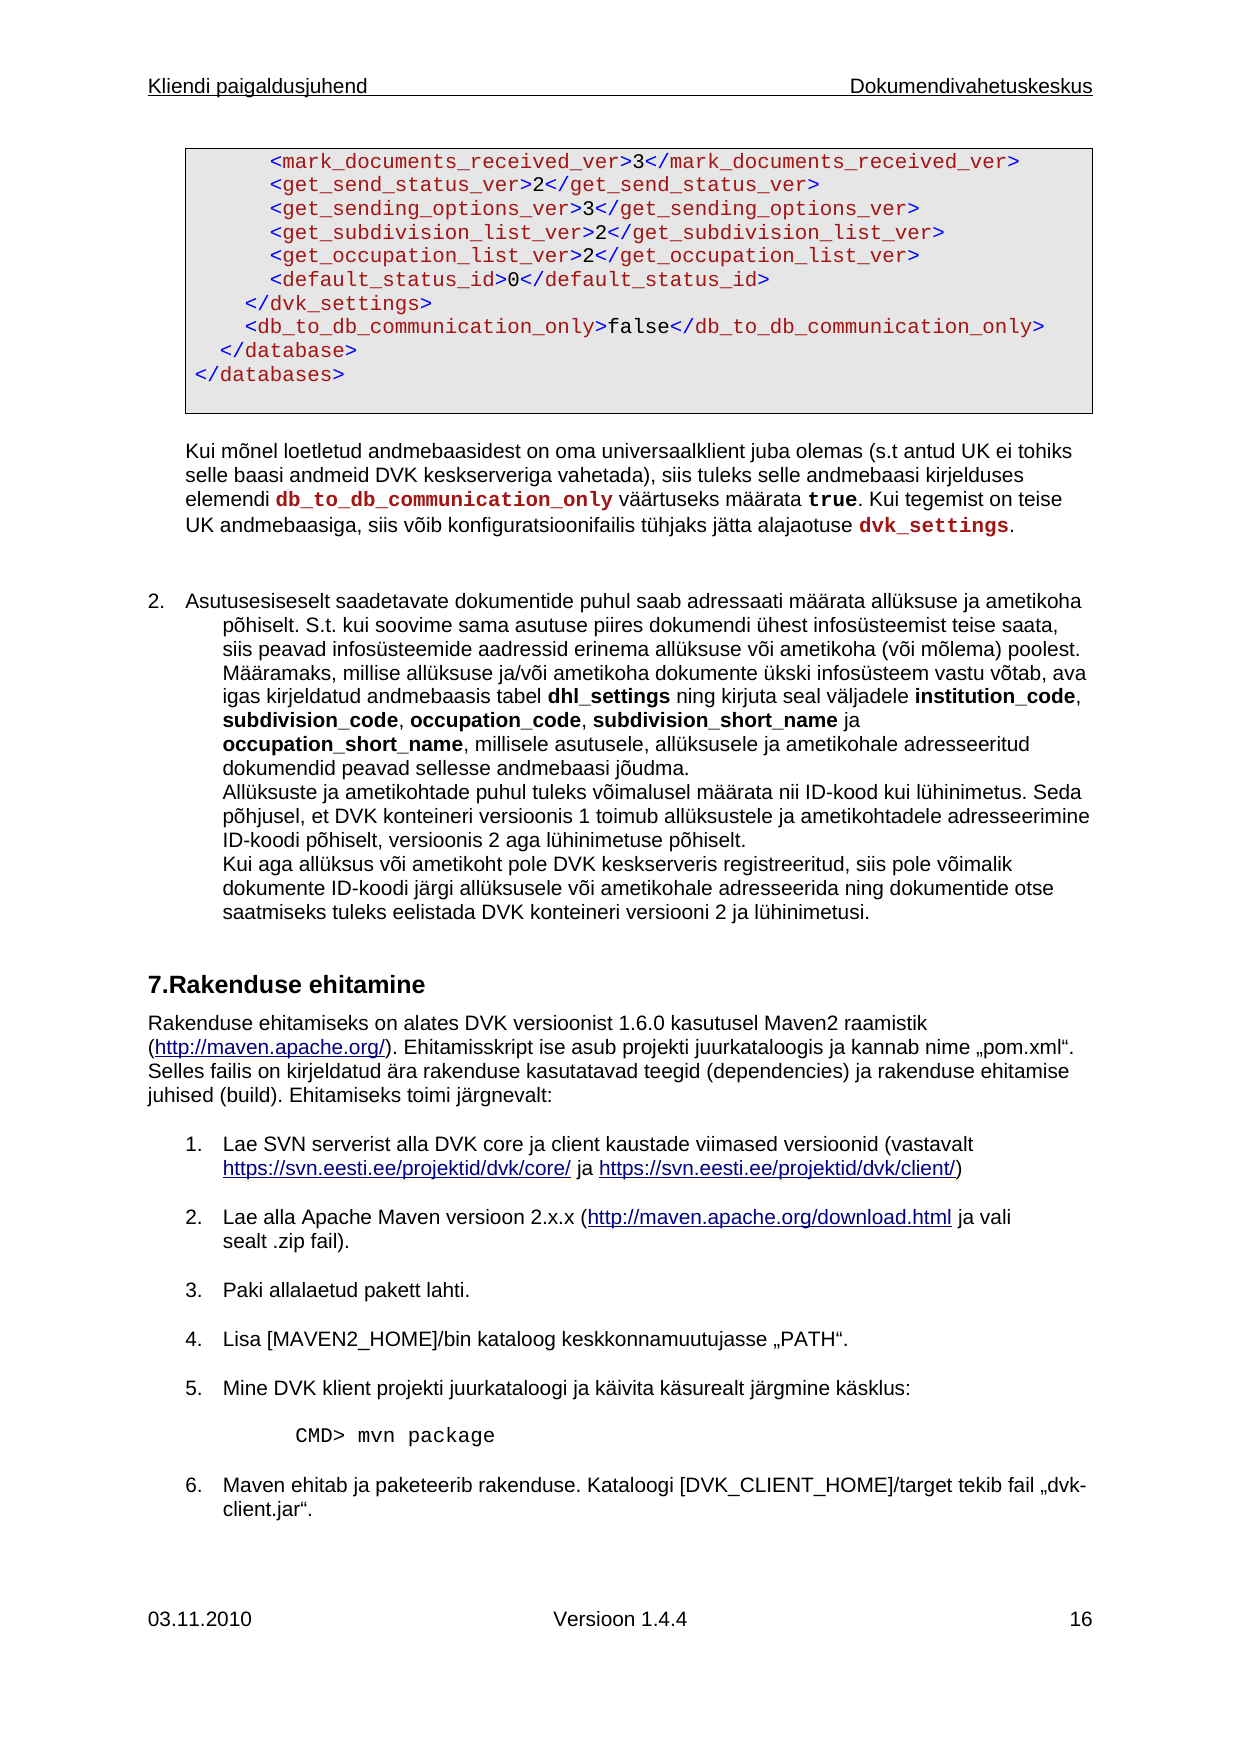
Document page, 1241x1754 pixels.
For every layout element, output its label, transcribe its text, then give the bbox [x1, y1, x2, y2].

text <default_status_id>0</default_status_id> [186, 266, 1092, 289]
list Mine DVK klient projekti juurkataloogi ja käivita käsurealt järgmine käsklus: [185, 1376, 1093, 1399]
text <mark_documents_received_ver>3</mark_documents_received_ver> [186, 149, 1092, 171]
text <get_sending_options_ver>3</get_sending_options_ver> [186, 195, 1092, 218]
text <get_subdivision_list_ver>2</get_subdivision_list_ver> [186, 218, 1092, 242]
text Kui mõnel loetletud andmebaasidest on oma universaalklient juba olemas (s.t antud UK ei tohiks selle baasi andmeid DVK keskserveriga vahetada), siis tuleks selle andmebaasi kirjelduses elemendi db_to_db_communication_only väärtuseks määrata true. Kui tegemist on teise UK andmebaasiga, siis võib konfiguratsioonifailis tühjaks jätta alajaotuse dvk_settings. [185, 439, 1093, 538]
text <get_occupation_list_ver>2</get_occupation_list_ver> [186, 242, 1092, 266]
list Lae SVN serverist alla DVK core ja client kaustade viimased versioonid (vastavalt https://svn.eesti.ee/projektid/dvk/core/ ja https://svn.eesti.ee/projektid/dvk/client/) [185, 1132, 1093, 1180]
text </databases> [186, 360, 1092, 384]
list Paki allalaetud pakett lahti. [185, 1278, 1093, 1302]
text Rakenduse ehitamiseks on alates DVK versioonist 1.6.0 kasutusel Maven2 raamistik (http://maven.apache.org/). Ehitamisskript ise asub projekti juurkataloogis ja kannab nime „pom.xml“. Selles failis on kirjeldatud ära rakenduse kasutatavad teegid (dependencies) ja rakenduse ehitamise juhised (build). Ehitamiseks toimi järgnevalt: [148, 1011, 1093, 1107]
subtitle Rakenduse ehitamine [148, 970, 1093, 998]
list Maven ehitab ja paketeerib rakenduse. Kataloogi [DVK_CLIENT_HOME]/target tekib fail „dvk-client.jar“. [185, 1473, 1093, 1521]
text <get_send_status_ver>2</get_send_status_ver> [186, 171, 1092, 195]
list Lisa [MAVEN2_HOME]/bin kataloog keskkonnamuutujasse „PATH“. [185, 1327, 1093, 1351]
list Asutusesiseselt saadetavate dokumentide puhul saab adressaati määrata allüksuse ja ametikoha põhiselt. S.t. kui soovime sama asutuse piires dokumendi ühest infosüsteemist teise saata, siis peavad infosüsteemide aadressid erinema allüksuse või ametikoha (või mõlema) poolest. Määramaks, millise allüksuse ja/või ametikoha dokumente ükski infosüsteem vastu võtab, ava igas kirjeldatud andmebaasis tabel dhl_settings ning kirjuta seal väljadele institution_code, subdivision_code, occupation_code, subdivision_short_name ja occupation_short_name, millisele asutusele, allüksusele ja ametikohale adresseeritud dokumendid peavad sellesse andmebaasi jõudma. Allüksuste ja ametikohtade puhul tuleks võimalusel määrata nii ID-kood kui lühinimetus. Seda põhjusel, et DVK konteineri versioonis 1 toimub allüksustele ja ametikohtadele adresseerimine ID-koodi põhiselt, versioonis 2 aga lühinimetuse põhiselt. Kui aga allüksus või ametikoht pole DVK keskserveris registreeritud, siis pole võimalik dokumente ID-koodi järgi allüksusele või ametikohale adresseerida ning dokumentide otse saatmiseks tuleks eelistada DVK konteineri versiooni 2 ja lühinimetusi. [148, 588, 1093, 924]
list Lae alla Apache Maven versioon 2.x.x (http://maven.apache.org/download.html ja vali sealt .zip fail). [185, 1205, 1093, 1253]
text <db_to_db_communication_only>false</db_to_db_communication_only> [186, 313, 1092, 337]
text </database> [186, 337, 1092, 360]
text </dvk_settings> [186, 289, 1092, 313]
text CMD> mvn package [223, 1424, 1093, 1448]
